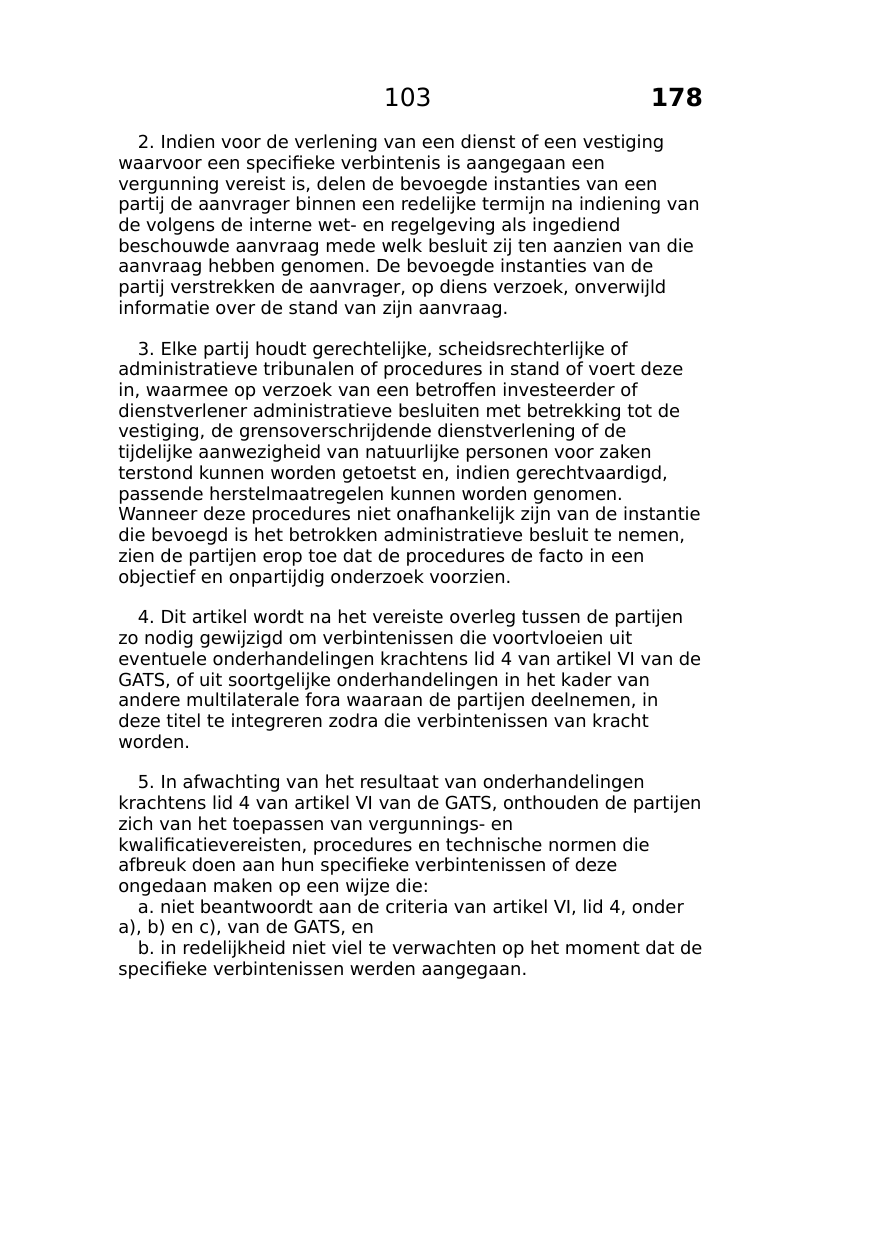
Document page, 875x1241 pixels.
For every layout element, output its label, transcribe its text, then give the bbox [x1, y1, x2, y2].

text a. niet beantwoordt aan de criteria van artikel VI, lid 4, onder a), b) en c), van de GATS, en [118, 897, 703, 938]
text 5. In afwachting van het resultaat van onderhandelingen krachtens lid 4 van artikel VI van de GATS, onthouden de partijen zich van het toepassen van vergunnings- en kwalificatievereisten, procedures en technische normen die afbreuk doen aan hun specifieke verbintenissen of deze ongedaan maken op een wijze die: [118, 772, 703, 897]
text b. in redelijkheid niet viel te verwachten op het moment dat de specifieke verbintenissen werden aangegaan. [118, 938, 703, 979]
text 2. Indien voor de verlening van een dienst of een vestiging waarvoor een specifieke verbintenis is aangegaan een vergunning vereist is, delen de bevoegde instanties van een partij de aanvrager binnen een redelijke termijn na indiening van de volgens de interne wet- en regelgeving als ingediend beschouwde aanvraag mede welk besluit zij ten aanzien van die aanvraag hebben genomen. De bevoegde instanties van de partij verstrekken de aanvrager, op diens verzoek, onverwijld informatie over de stand van zijn aanvraag. [118, 132, 703, 318]
text 3. Elke partij houdt gerechtelijke, scheidsrechterlijke of administratieve tribunalen of procedures in stand of voert deze in, waarmee op verzoek van een betroffen investeerder of dienstverlener administratieve besluiten met betrekking tot de vestiging, de grensoverschrijdende dienstverlening of de tijdelijke aanwezigheid van natuurlijke personen voor zaken terstond kunnen worden getoetst en, indien gerechtvaardigd, passende herstelmaatregelen kunnen worden genomen. Wanneer deze procedures niet onafhankelijk zijn van de instantie die bevoegd is het betrokken administratieve besluit te nemen, zien de partijen erop toe dat de procedures de facto in een objectief en onpartijdig onderzoek voorzien. [118, 338, 703, 587]
text 4. Dit artikel wordt na het vereiste overleg tussen de partijen zo nodig gewijzigd om verbintenissen die voortvloeien uit eventuele onderhandelingen krachtens lid 4 van artikel VI van de GATS, of uit soortgelijke onderhandelingen in het kader van andere multilaterale fora waaraan de partijen deelnemen, in deze titel te integreren zodra die verbintenissen van kracht worden. [118, 607, 703, 752]
